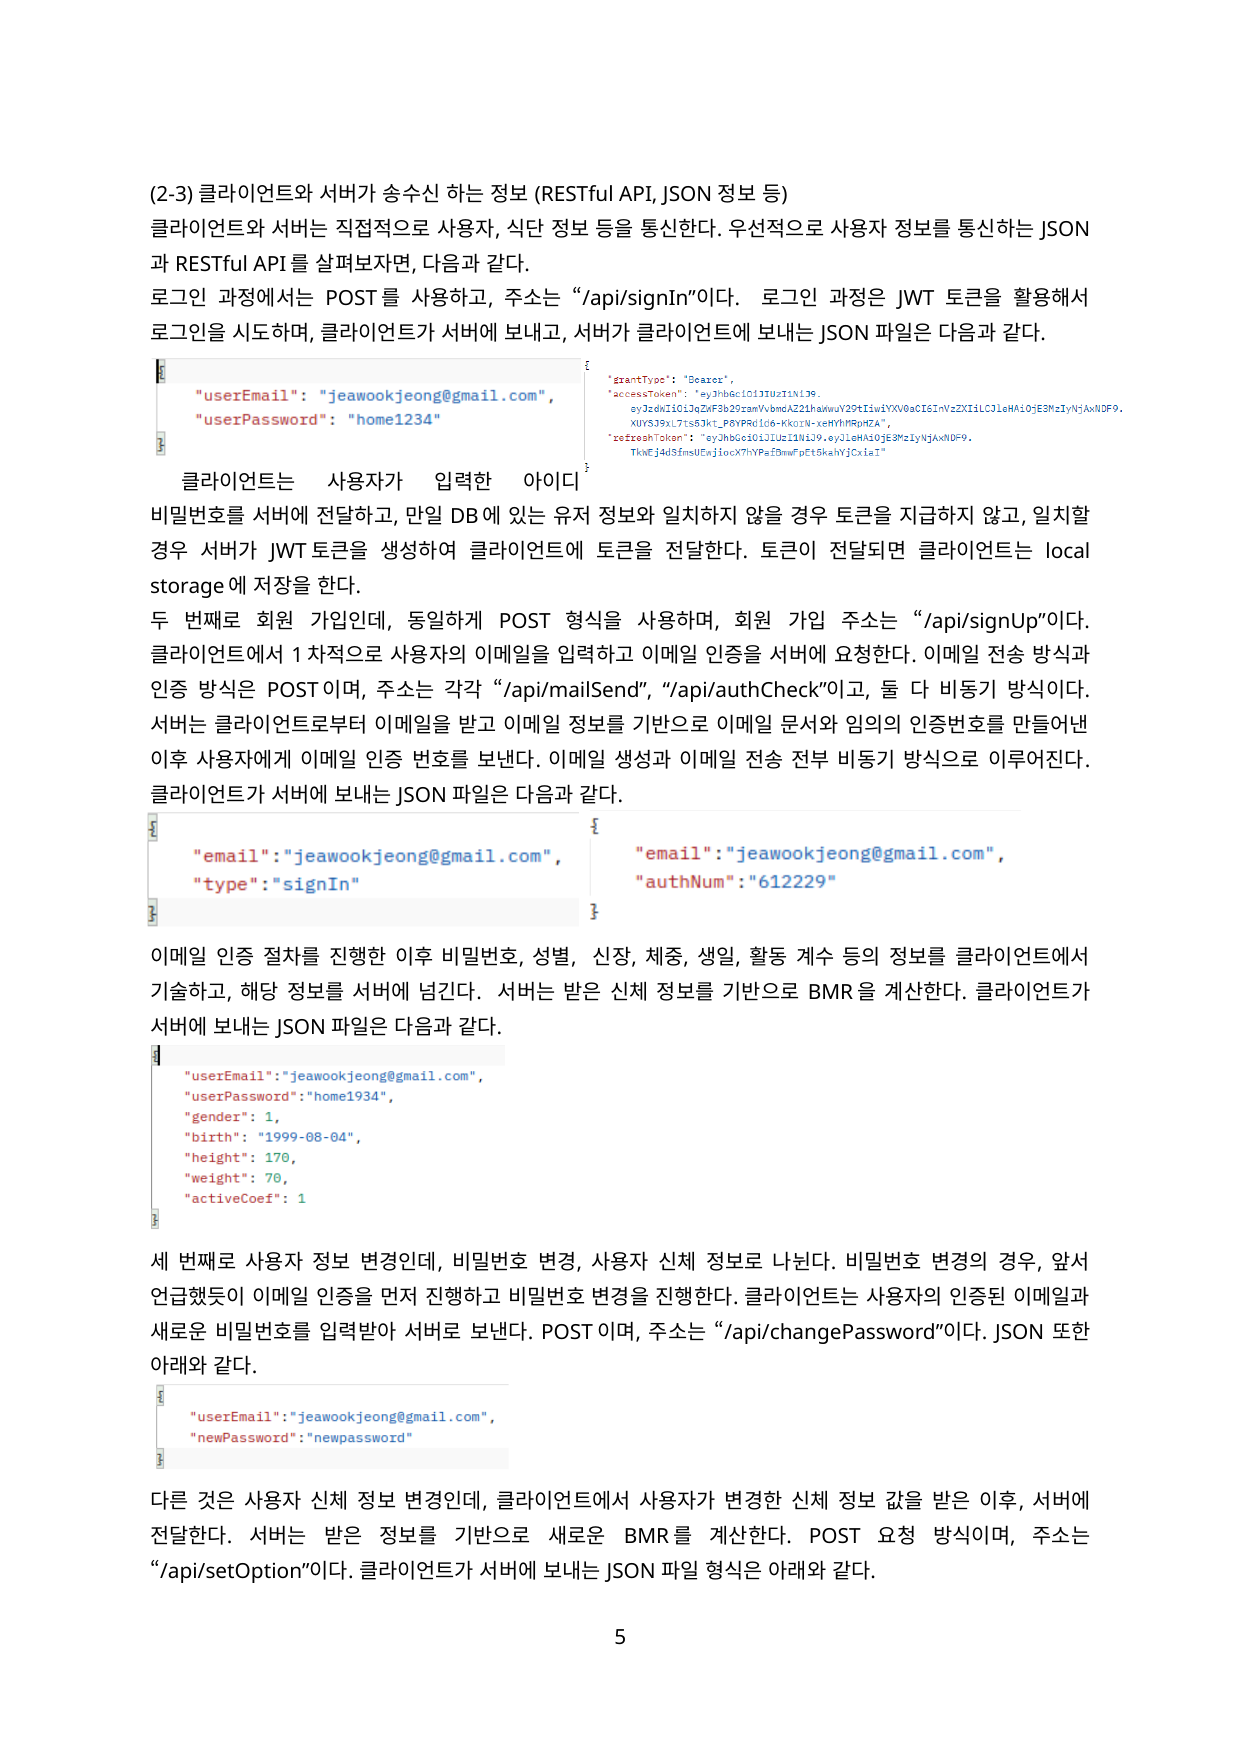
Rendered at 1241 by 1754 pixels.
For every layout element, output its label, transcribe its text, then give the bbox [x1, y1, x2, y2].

picture [156, 1384, 509, 1476]
text 클라이언트와 서버는 직접적으로 사용자, 식단 정보 등을 통신한다. 우선적으로 사용자 정보를 통신하는 JSON과 RESTful API를 살펴보자면, 다음과 같다. [150, 212, 1090, 277]
text 로그인 과정에서는 POST를 사용하고, 주소는 “/api/signIn”이다. 로그인 과정은 JWT 토큰을 활용해서 로그인을 시도하며, 클라이언트가 서버에 보내고, 서버가 클라이언트에 보내는 JSON 파일은 다음과 같다. [150, 282, 1090, 347]
picture [151, 1045, 505, 1237]
text (2-3) 클라이언트와 서버가 송수신 하는 정보 (RESTful API, JSON 정보 등) [150, 177, 1090, 207]
picture [147, 812, 579, 936]
picture [151, 358, 1123, 473]
text 두 번째로 회원 가입인데, 동일하게 POST 형식을 사용하며, 회원 가입 주소는 “/api/signUp”이다. 클라이언트에서 1차적으로 사용자의 이메일을 입력하고 이메일 인증을 서버에 요청한다. 이메일 전송 방식과 인증 방식은 POST이며, 주소는 각각 “/api/mailSend”, “/api/authCheck”이고, 둘 다 비동기 방식이다. 서버는 클라이언트로부터 이메일을 받고 이메일 정보를 기반으로 이메일 문서와 임의의 인증번호를 만들어낸 이후 사용자에게 이메일 인증 번호를 보낸다. 이메일 생성과 이메일 전송 전부 비동기 방식으로 이루어진다. 클라이언트가 서버에 보내는 JSON 파일은 다음과 같다. [150, 604, 1090, 808]
text 세 번째로 사용자 정보 변경인데, 비밀번호 변경, 사용자 신체 정보로 나뉜다. 비밀번호 변경의 경우, 앞서 언급했듯이 이메일 인증을 먼저 진행하고 비밀번호 변경을 진행한다. 클라이언트는 사용자의 인증된 이메일과 새로운 비밀번호를 입력받아 서버로 보낸다. POST이며, 주소는 “/api/changePassword”이다. JSON 또한 아래와 같다. [150, 1237, 1090, 1380]
text 이메일 인증 절차를 진행한 이후 비밀번호, 성별, 신장, 체중, 생일, 활동 계수 등의 정보를 클라이언트에서 기술하고, 해당 정보를 서버에 넘긴다. 서버는 받은 신체 정보를 기반으로 BMR을 계산한다. 클라이언트가 서버에 보내는 JSON 파일은 다음과 같다. [150, 936, 1090, 1040]
text 클라이언트는 사용자가 입력한 아이디 비밀번호를 서버에 전달하고, 만일 DB에 있는 유저 정보와 일치하지 않을 경우 토큰을 지급하지 않고, 일치할 경우 서버가 JWT토큰을 생성하여 클라이언트에 토큰을 전달한다. 토큰이 전달되면 클라이언트는 local storage에 저장을 한다. [150, 351, 1090, 599]
text 다른 것은 사용자 신체 정보 변경인데, 클라이언트에서 사용자가 변경한 신체 정보 값을 받은 이후, 서버에 전달한다. 서버는 받은 정보를 기반으로 새로운 BMR를 계산한다. POST 요청 방식이며, 주소는 “/api/setOption”이다. 클라이언트가 서버에 보내는 JSON 파일 형식은 아래와 같다. [150, 1384, 1090, 1584]
picture [589, 810, 1022, 934]
